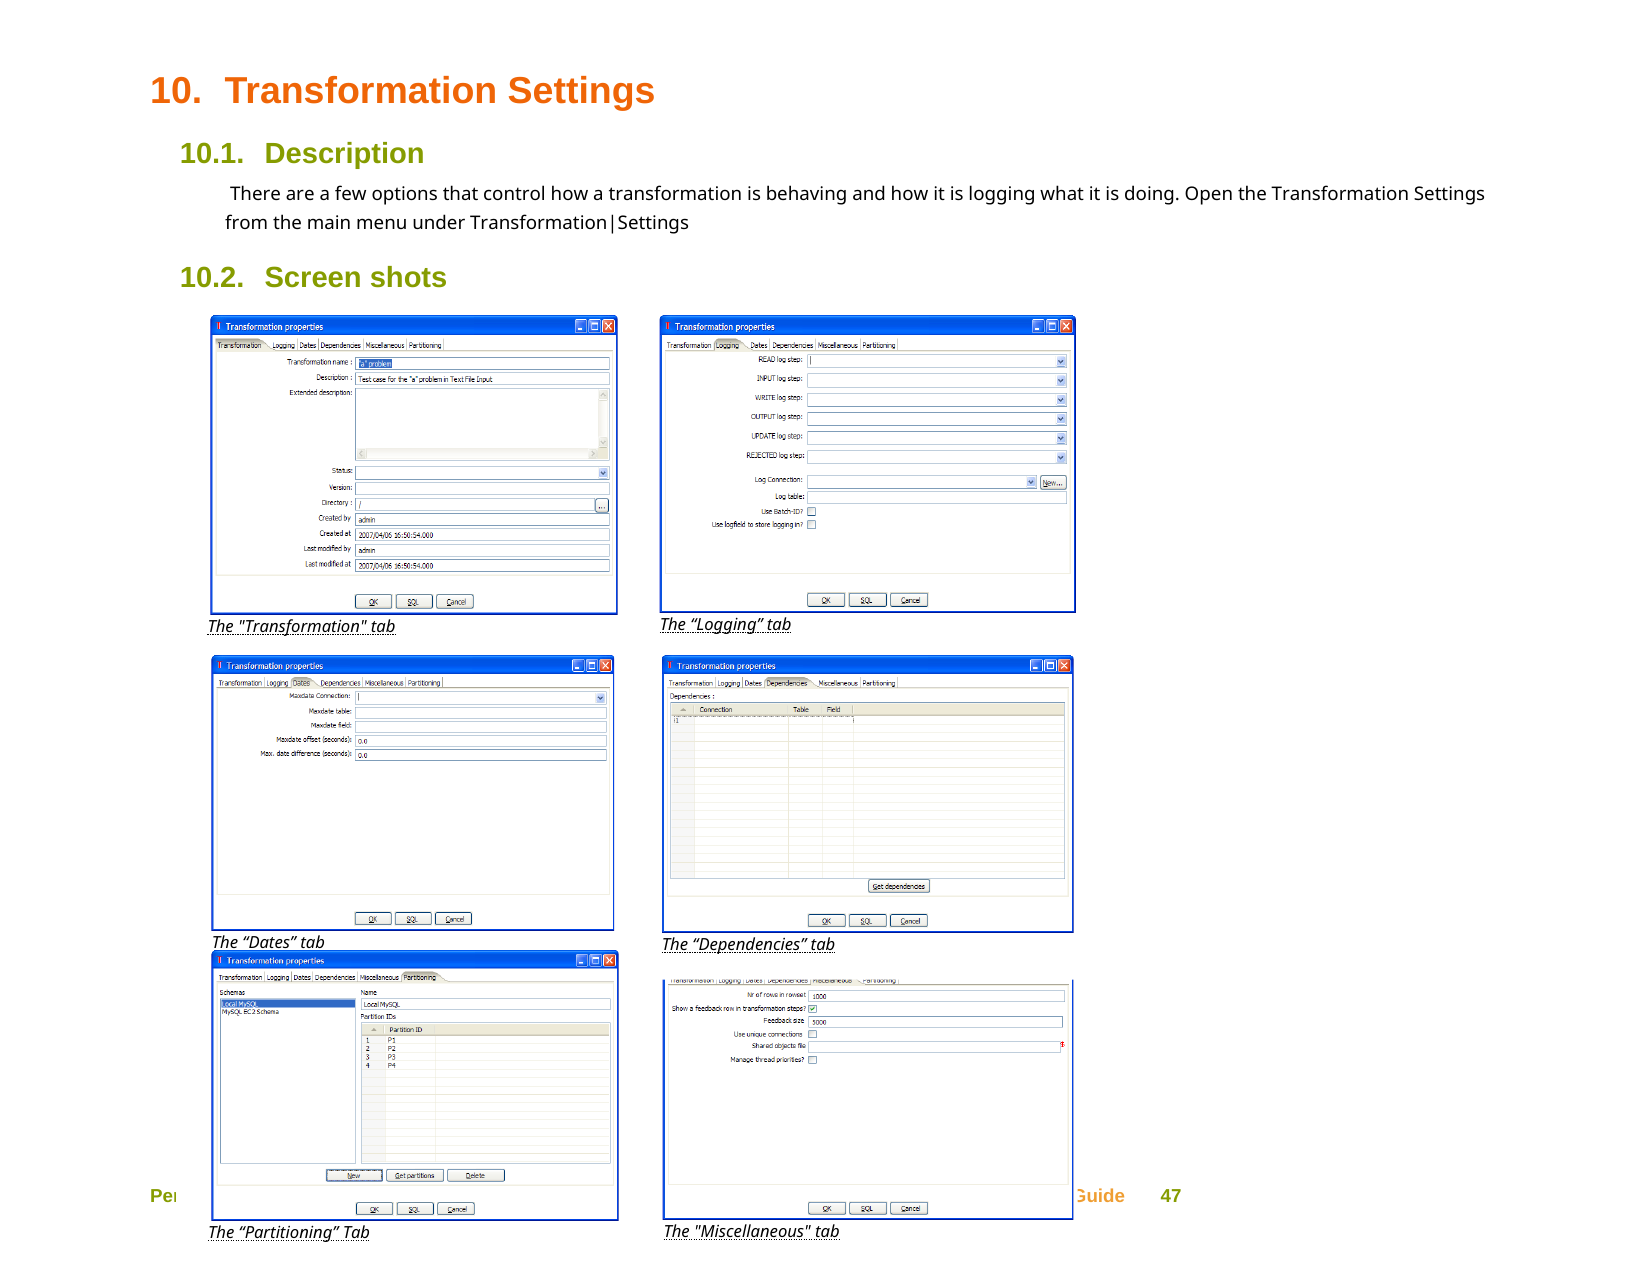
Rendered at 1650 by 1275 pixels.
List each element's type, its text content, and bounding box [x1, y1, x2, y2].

text The “Dependencies” tab [661, 933, 1075, 956]
subtitle Transformation Settings [150, 76, 1500, 111]
text There are a few options that control how a transformation is behaving and how it is logging what it is doing. Open the Transformation Settings from the main menu under Transformation|Settings [225, 177, 1500, 235]
picture [659, 315, 1076, 613]
text The “Logging” tab [659, 613, 1074, 636]
picture [211, 655, 615, 931]
picture [211, 950, 619, 1221]
text The "Transformation" tab [207, 615, 618, 637]
picture [662, 655, 1074, 933]
text The “Dates” tab [212, 931, 618, 950]
text The “Partitioning” Tab [208, 1221, 619, 1244]
text The "Miscellaneous" tab [663, 954, 1078, 1243]
subtitle Description [179, 136, 1500, 170]
picture [662, 980, 1074, 1220]
picture [210, 315, 618, 615]
subtitle Screen shots [179, 260, 1500, 295]
